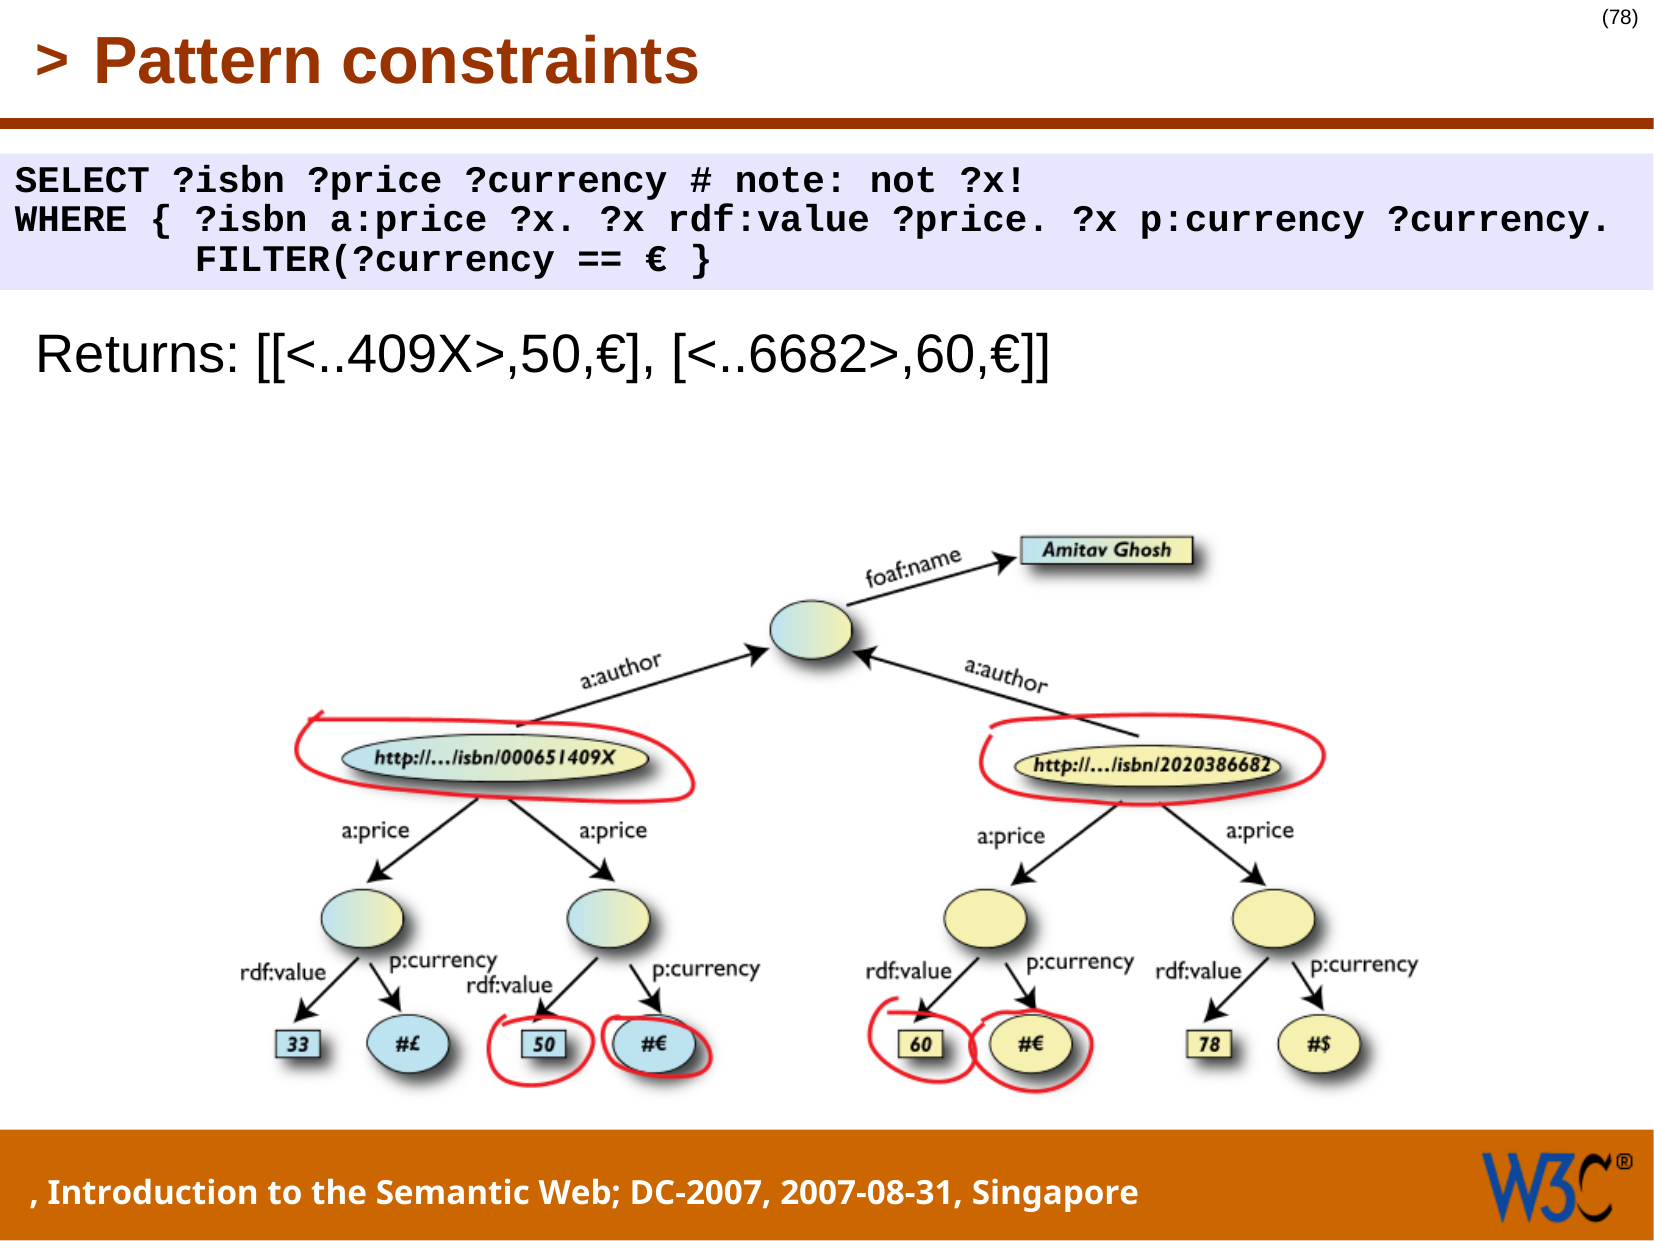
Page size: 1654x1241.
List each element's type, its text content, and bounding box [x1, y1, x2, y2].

list Returns: [[<..409X>,50,€], [<..6682>,60,€]] [17, 323, 1613, 412]
text_box SELECT ?isbn ?price ?currency # note: not ?x! WHERE { ?isbn a:price ?x. ?x rdf:value ?price. ?x p:currency ?currency. FILTER(?currency == € } [0, 153, 1654, 290]
picture [1477, 1149, 1639, 1228]
picture [118, 507, 1525, 1110]
title Pattern constraints [93, 0, 1493, 119]
